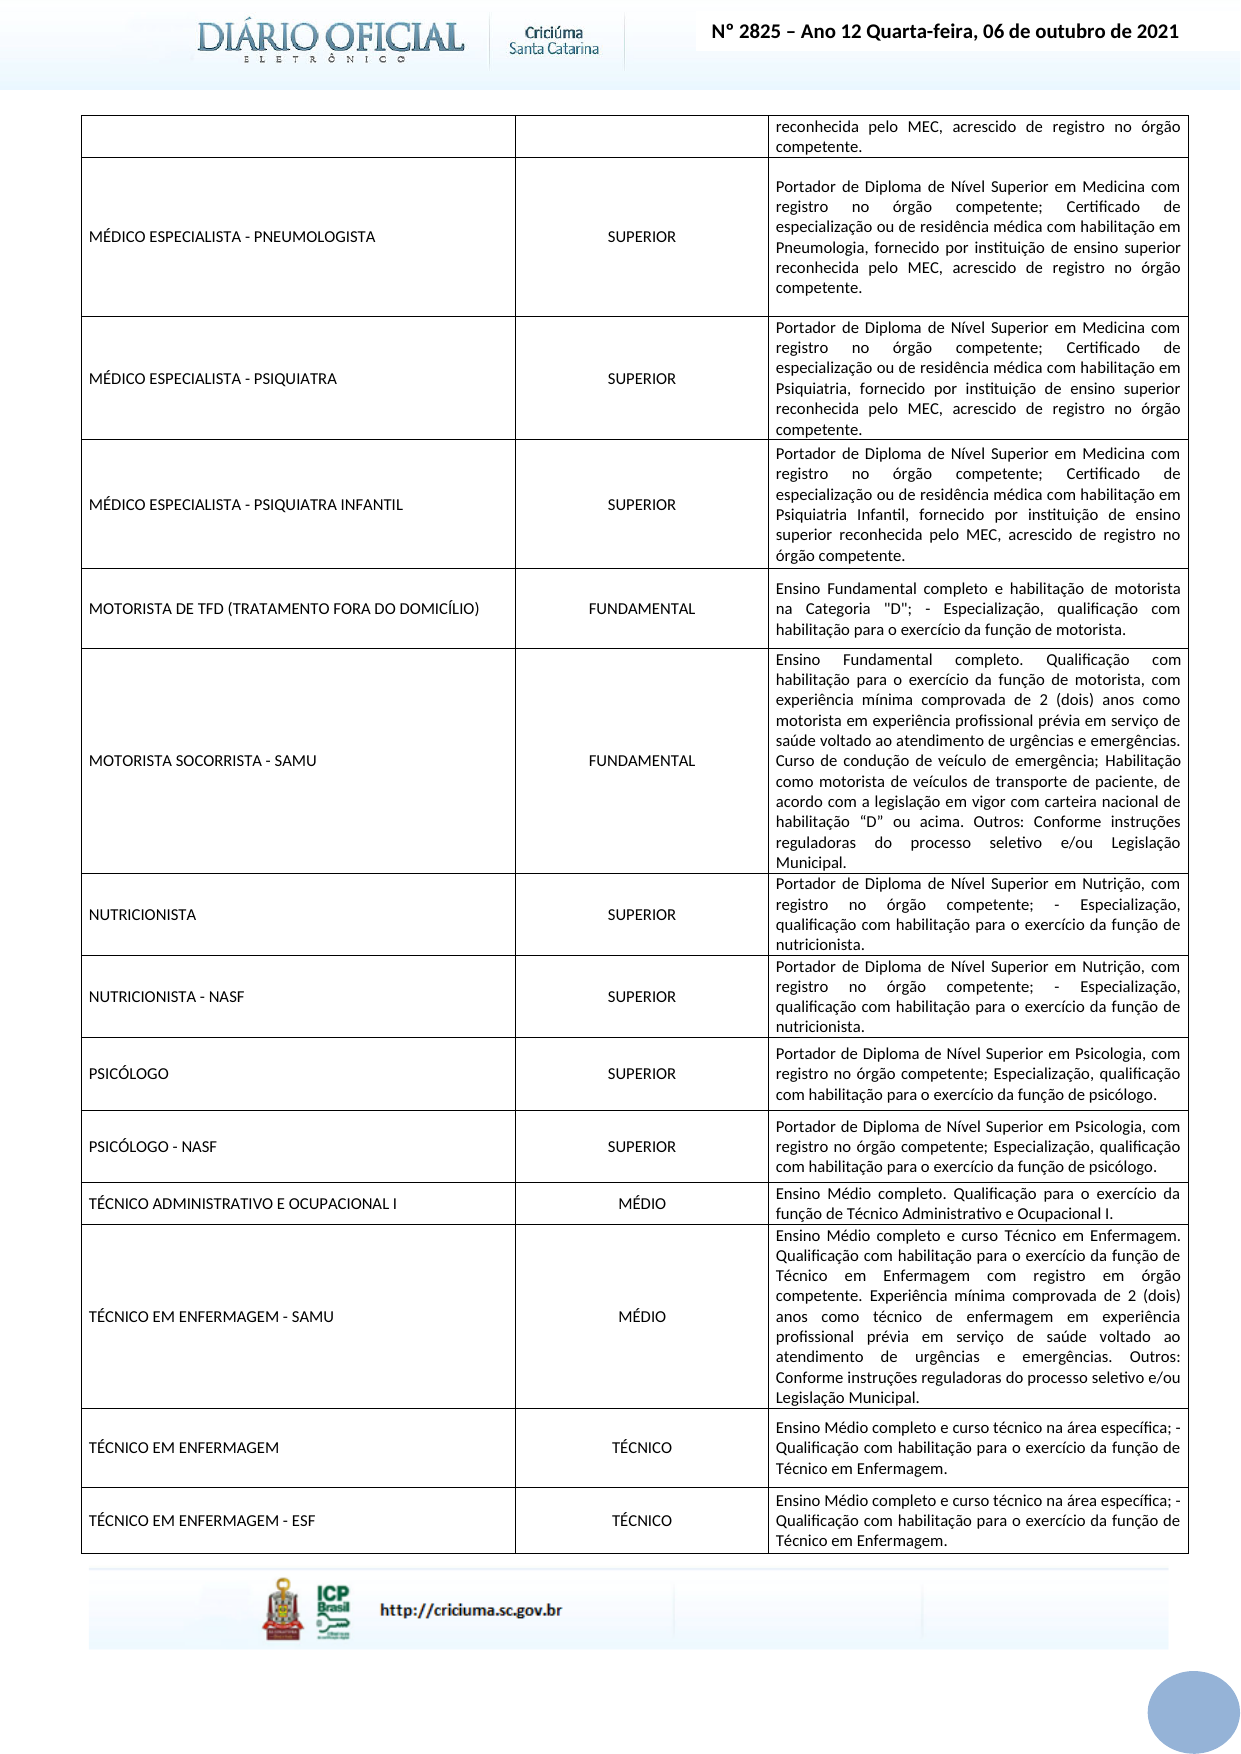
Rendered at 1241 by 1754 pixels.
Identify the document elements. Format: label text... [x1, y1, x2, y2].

table_cell MOTORISTA DE TFD (TRATAMENTO FORA DO DOMICÍLIO) [82, 569, 515, 648]
table_cell Portador de Diploma de Nível Superior em Medicina com registro no órgão competente; Certificado de especialização ou de residência médica com habilitação em Psiquiatria, fornecido por instituição de ensino superior reconhecida pelo MEC, acrescido de registro no órgão competente. [769, 317, 1188, 439]
table_cell SUPERIOR [516, 1111, 768, 1182]
table_cell TÉCNICO [516, 1488, 768, 1553]
table_cell [82, 116, 515, 157]
table_cell SUPERIOR [516, 317, 768, 439]
table_cell reconhecida pelo MEC, acrescido de registro no órgão competente. [769, 116, 1188, 157]
table_cell Ensino Médio completo e curso técnico na área específica; - Qualificação com habilitação para o exercício da função de Técnico em Enfermagem. [769, 1409, 1188, 1487]
table_cell NUTRICIONISTA [82, 874, 515, 955]
table_cell Ensino Fundamental completo e habilitação de motorista na Categoria "D"; - Especialização, qualificação com habilitação para o exercício da função de motorista. [769, 569, 1188, 648]
table_cell NUTRICIONISTA - NASF [82, 956, 515, 1037]
table_cell TÉCNICO EM ENFERMAGEM - ESF [82, 1488, 515, 1553]
table_cell Portador de Diploma de Nível Superior em Medicina com registro no órgão competente; Certificado de especialização ou de residência médica com habilitação em Psiquiatria Infantil, fornecido por instituição de ensino superior reconhecida pelo MEC, acrescido de registro no órgão competente. [769, 440, 1188, 568]
table_cell TÉCNICO EM ENFERMAGEM - SAMU [82, 1225, 515, 1408]
table_cell Portador de Diploma de Nível Superior em Psicologia, com registro no órgão competente; Especialização, qualificação com habilitação para o exercício da função de psicólogo. [769, 1111, 1188, 1182]
table_cell TÉCNICO EM ENFERMAGEM [82, 1409, 515, 1487]
table_cell MÉDIO [516, 1225, 768, 1408]
table_cell MÉDICO ESPECIALISTA - PNEUMOLOGISTA [82, 158, 515, 316]
table_cell PSICÓLOGO [82, 1038, 515, 1109]
table_cell SUPERIOR [516, 440, 768, 568]
table_cell Portador de Diploma de Nível Superior em Psicologia, com registro no órgão competente; Especialização, qualificação com habilitação para o exercício da função de psicólogo. [769, 1038, 1188, 1109]
table_cell Portador de Diploma de Nível Superior em Nutrição, com registro no órgão competente; - Especialização, qualificação com habilitação para o exercício da função de nutricionista. [769, 956, 1188, 1037]
table_cell [516, 116, 768, 157]
table_cell FUNDAMENTAL [516, 569, 768, 648]
table_cell SUPERIOR [516, 956, 768, 1037]
table_cell SUPERIOR [516, 158, 768, 316]
table_cell SUPERIOR [516, 1038, 768, 1109]
table_cell MÉDIO [516, 1183, 768, 1224]
table_cell TÉCNICO [516, 1409, 768, 1487]
table_cell MOTORISTA SOCORRISTA - SAMU [82, 649, 515, 872]
table_cell Portador de Diploma de Nível Superior em Medicina com registro no órgão competente; Certificado de especialização ou de residência médica com habilitação em Pneumologia, fornecido por instituição de ensino superior reconhecida pelo MEC, acrescido de registro no órgão competente. [769, 158, 1188, 316]
table_cell Portador de Diploma de Nível Superior em Nutrição, com registro no órgão competente; - Especialização, qualificação com habilitação para o exercício da função de nutricionista. [769, 874, 1188, 955]
table_cell Ensino Médio completo. Qualificação para o exercício da função de Técnico Administrativo e Ocupacional I. [769, 1183, 1188, 1224]
table_cell PSICÓLOGO - NASF [82, 1111, 515, 1182]
table_cell SUPERIOR [516, 874, 768, 955]
table_cell MÉDICO ESPECIALISTA - PSIQUIATRA INFANTIL [82, 440, 515, 568]
table_cell TÉCNICO ADMINISTRATIVO E OCUPACIONAL I [82, 1183, 515, 1224]
table_cell Ensino Médio completo e curso Técnico em Enfermagem. Qualificação com habilitação para o exercício da função de Técnico em Enfermagem com registro em órgão competente. Experiência mínima comprovada de 2 (dois) anos como técnico de enfermagem em experiência profissional prévia em serviço de saúde voltado ao atendimento de urgências e emergências. Outros: Conforme instruções reguladoras do processo seletivo e/ou Legislação Municipal. [769, 1225, 1188, 1408]
table_cell Ensino Fundamental completo. Qualificação com habilitação para o exercício da função de motorista, com experiência mínima comprovada de 2 (dois) anos como motorista em experiência profissional prévia em serviço de saúde voltado ao atendimento de urgências e emergências. Curso de condução de veículo de emergência; Habilitação como motorista de veículos de transporte de paciente, de acordo com a legislação em vigor com carteira nacional de habilitação “D” ou acima. Outros: Conforme instruções reguladoras do processo seletivo e/ou Legislação Municipal. [769, 649, 1188, 872]
table_cell FUNDAMENTAL [516, 649, 768, 872]
table_cell MÉDICO ESPECIALISTA - PSIQUIATRA [82, 317, 515, 439]
table_cell Ensino Médio completo e curso técnico na área específica; - Qualificação com habilitação para o exercício da função de Técnico em Enfermagem. [769, 1488, 1188, 1553]
